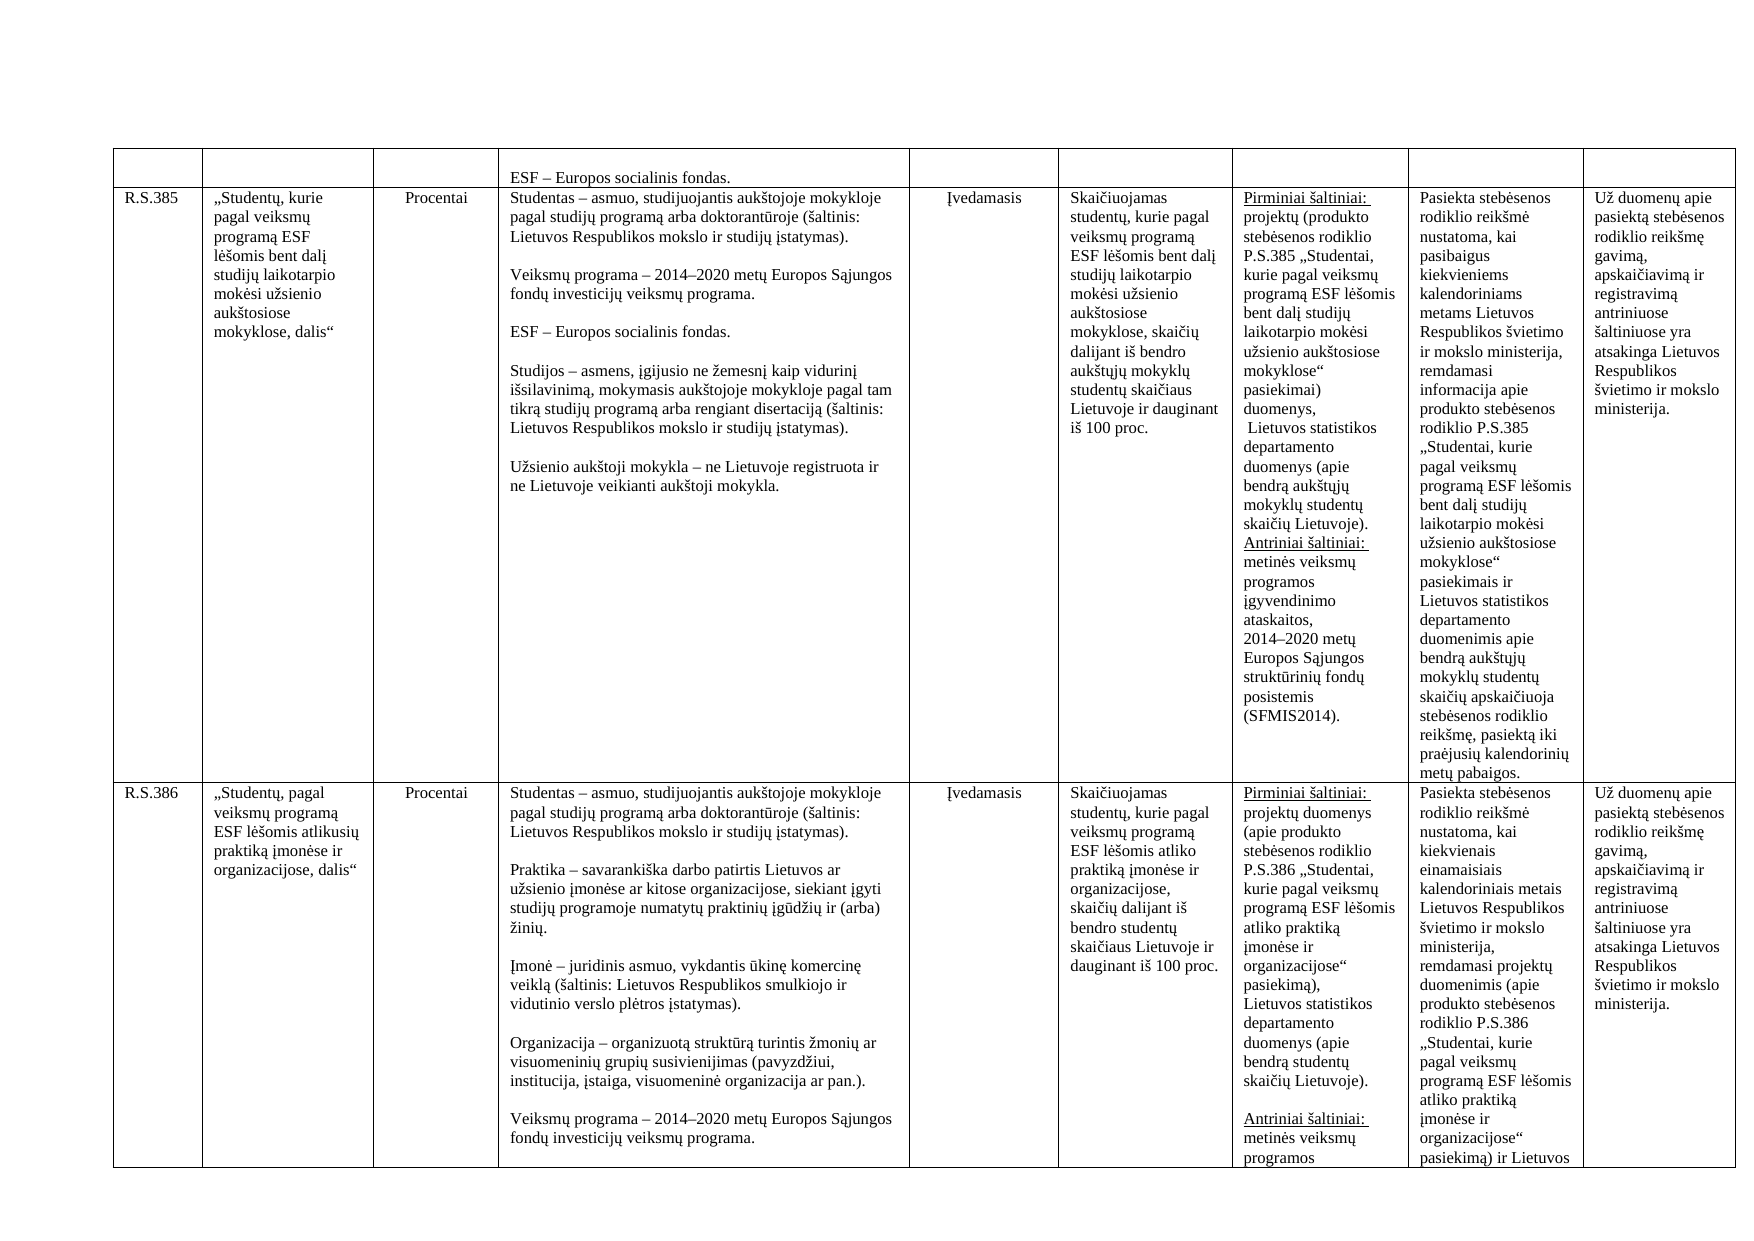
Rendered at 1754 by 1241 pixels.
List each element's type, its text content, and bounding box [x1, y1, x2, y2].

table_cell Studentas – asmuo, studijuojantis aukštojoje mokykloje pagal studijų programą arba doktorantūroje (šaltinis: Lietuvos Respublikos mokslo ir studijų įstatymas). Praktika – savarankiška darbo patirtis Lietuvos ar užsienio įmonėse ar kitose organizacijose, siekiant įgyti studijų programoje numatytų praktinių įgūdžių ir (arba) žinių. Įmonė – juridinis asmuo, vykdantis ūkinę komercinę veiklą (šaltinis: Lietuvos Respublikos smulkiojo ir vidutinio verslo plėtros įstatymas). Organizacija – organizuotą struktūrą turintis žmonių ar visuomeninių grupių susivienijimas (pavyzdžiui, institucija, įstaiga, visuomeninė organizacija ar pan.). Veiksmų programa – 2014–2020 metų Europos Sąjungos fondų investicijų veiksmų programa. [499, 783, 909, 1167]
table_cell Pirminiai šaltiniai: projektų duomenys (apie produkto stebėsenos rodiklio P.S.386 „Studentai, kurie pagal veiksmų programą ESF lėšomis atliko praktiką įmonėse ir organizacijose“ pasiekimą), Lietuvos statistikos departamento duomenys (apie bendrą studentų skaičių Lietuvoje). Antriniai šaltiniai: metinės veiksmų programos [1233, 783, 1408, 1167]
table_cell „Studentų, kurie pagal veiksmų programą ESF lėšomis bent dalį studijų laikotarpio mokėsi užsienio aukštosiose mokyklose, dalis“ [203, 188, 373, 782]
table_cell Procentai [374, 188, 498, 782]
table_cell Pasiekta stebėsenos rodiklio reikšmė nustatoma, kai pasibaigus kiekvieniems kalendoriniams metams Lietuvos Respublikos švietimo ir mokslo ministerija, remdamasi informacija apie produkto stebėsenos rodiklio P.S.385 „Studentai, kurie pagal veiksmų programą ESF lėšomis bent dalį studijų laikotarpio mokėsi užsienio aukštosiose mokyklose“ pasiekimais ir Lietuvos statistikos departamento duomenimis apie bendrą aukštųjų mokyklų studentų skaičių apskaičiuoja stebėsenos rodiklio reikšmę, pasiektą iki praėjusių kalendorinių metų pabaigos. [1409, 188, 1583, 782]
table_cell Studentas – asmuo, studijuojantis aukštojoje mokykloje pagal studijų programą arba doktorantūroje (šaltinis: Lietuvos Respublikos mokslo ir studijų įstatymas). Veiksmų programa – 2014–2020 metų Europos Sąjungos fondų investicijų veiksmų programa. ESF – Europos socialinis fondas. Studijos – asmens, įgijusio ne žemesnį kaip vidurinį išsilavinimą, mokymasis aukštojoje mokykloje pagal tam tikrą studijų programą arba rengiant disertaciją (šaltinis: Lietuvos Respublikos mokslo ir studijų įstatymas). Užsienio aukštoji mokykla – ne Lietuvoje registruota ir ne Lietuvoje veikianti aukštoji mokykla. [499, 188, 909, 782]
table_cell [1584, 149, 1735, 187]
table_cell R.S.385 [114, 188, 202, 782]
table_cell R.S.386 [114, 783, 202, 1167]
table_cell Skaičiuojamas studentų, kurie pagal veiksmų programą ESF lėšomis atliko praktiką įmonėse ir organizacijose, skaičių dalijant iš bendro studentų skaičiaus Lietuvoje ir dauginant iš 100 proc. [1059, 783, 1232, 1167]
table_cell Pasiekta stebėsenos rodiklio reikšmė nustatoma, kai kiekvienais einamaisiais kalendoriniais metais Lietuvos Respublikos švietimo ir mokslo ministerija, remdamasi projektų duomenimis (apie produkto stebėsenos rodiklio P.S.386 „Studentai, kurie pagal veiksmų programą ESF lėšomis atliko praktiką įmonėse ir organizacijose“ pasiekimą) ir Lietuvos [1409, 783, 1583, 1167]
table_cell Įvedamasis [910, 188, 1058, 782]
table_cell „Studentų, pagal veiksmų programą ESF lėšomis atlikusių praktiką įmonėse ir organizacijose, dalis“ [203, 783, 373, 1167]
table_cell Už duomenų apie pasiektą stebėsenos rodiklio reikšmę gavimą, apskaičiavimą ir registravimą antriniuose šaltiniuose yra atsakinga Lietuvos Respublikos švietimo ir mokslo ministerija. [1584, 783, 1735, 1167]
table_cell Įvedamasis [910, 783, 1058, 1167]
table_cell [203, 149, 373, 187]
table_cell [910, 149, 1058, 187]
table_cell Pirminiai šaltiniai: projektų (produkto stebėsenos rodiklio P.S.385 „Studentai, kurie pagal veiksmų programą ESF lėšomis bent dalį studijų laikotarpio mokėsi užsienio aukštosiose mokyklose“ pasiekimai) duomenys, Lietuvos statistikos departamento duomenys (apie bendrą aukštųjų mokyklų studentų skaičių Lietuvoje). Antriniai šaltiniai: metinės veiksmų programos įgyvendinimo ataskaitos, 2014–2020 metų Europos Sąjungos struktūrinių fondų posistemis (SFMIS2014). [1233, 188, 1408, 782]
table_cell Procentai [374, 783, 498, 1167]
table_cell Skaičiuojamas studentų, kurie pagal veiksmų programą ESF lėšomis bent dalį studijų laikotarpio mokėsi užsienio aukštosiose mokyklose, skaičių dalijant iš bendro aukštųjų mokyklų studentų skaičiaus Lietuvoje ir dauginant iš 100 proc. [1059, 188, 1232, 782]
table_cell ESF – Europos socialinis fondas. [499, 149, 909, 187]
table_cell [1409, 149, 1583, 187]
table_cell Už duomenų apie pasiektą stebėsenos rodiklio reikšmę gavimą, apskaičiavimą ir registravimą antriniuose šaltiniuose yra atsakinga Lietuvos Respublikos švietimo ir mokslo ministerija. [1584, 188, 1735, 782]
table_cell [374, 149, 498, 187]
table_cell [1059, 149, 1232, 187]
table_cell [114, 149, 202, 187]
